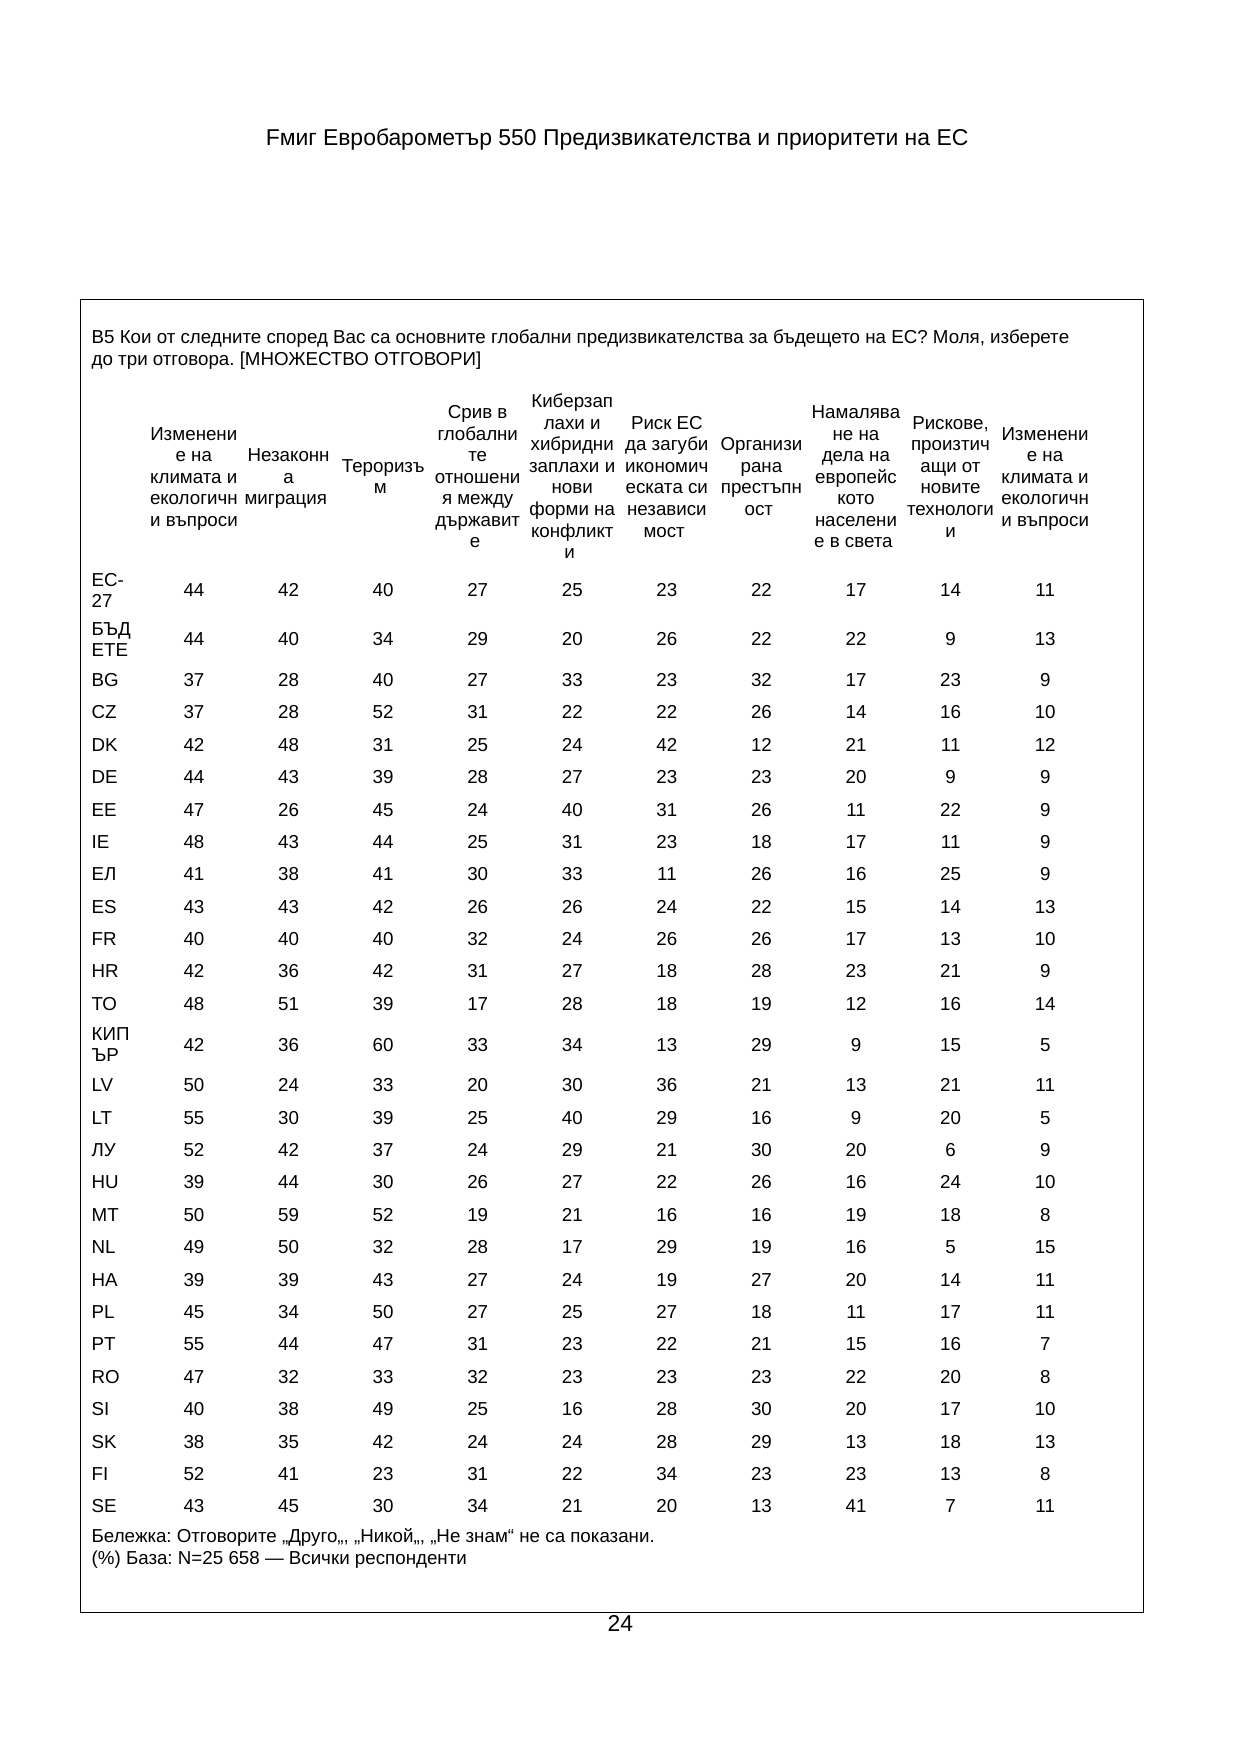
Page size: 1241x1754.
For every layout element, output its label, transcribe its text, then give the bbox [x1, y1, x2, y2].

table_cell [142, 696, 146, 728]
table_cell 11 [809, 1295, 903, 1328]
table_cell DE [89, 761, 142, 793]
table_cell 7 [903, 1490, 998, 1522]
table_cell 32 [430, 923, 525, 955]
table_cell [142, 987, 146, 1020]
table_cell [142, 1101, 146, 1133]
table_cell 21 [619, 1134, 714, 1166]
table_cell 30 [714, 1393, 808, 1425]
table_cell 11 [998, 1263, 1092, 1295]
table_cell 9 [998, 955, 1092, 987]
table_cell 41 [241, 1458, 336, 1490]
table_cell 25 [430, 1393, 525, 1425]
table_cell 16 [903, 1328, 998, 1360]
table_cell 23 [903, 663, 998, 696]
table_cell 22 [903, 793, 998, 825]
table_cell 21 [903, 955, 998, 987]
table_cell 37 [146, 696, 241, 728]
table_cell 5 [903, 1231, 998, 1263]
table_cell ES [89, 890, 142, 922]
table_cell 27 [714, 1263, 808, 1295]
table_cell SI [89, 1393, 142, 1425]
table_cell 49 [336, 1393, 430, 1425]
table_cell [142, 1393, 146, 1425]
table_cell 23 [525, 1328, 619, 1360]
table_cell 28 [714, 955, 808, 987]
table_cell 16 [903, 696, 998, 728]
table_cell [142, 825, 146, 858]
table_cell 36 [241, 1020, 336, 1069]
table_cell 25 [903, 858, 998, 890]
table_cell [142, 1231, 146, 1263]
table_cell 37 [336, 1134, 430, 1166]
table_cell 8 [998, 1458, 1092, 1490]
table_cell 9 [998, 1134, 1092, 1166]
table_cell 42 [241, 565, 336, 614]
table_cell 33 [525, 858, 619, 890]
table_cell 25 [430, 728, 525, 761]
table_cell 24 [903, 1166, 998, 1198]
table_cell 24 [430, 793, 525, 825]
table_cell 38 [241, 858, 336, 890]
table_cell [142, 1263, 146, 1295]
table_cell 26 [619, 614, 714, 663]
table_cell 48 [146, 825, 241, 858]
table_cell FR [89, 923, 142, 955]
table_cell 9 [903, 761, 998, 793]
table_cell [142, 387, 146, 565]
table_cell 22 [619, 1166, 714, 1198]
table_cell 25 [430, 825, 525, 858]
table_cell 34 [619, 1458, 714, 1490]
table_cell 26 [525, 890, 619, 922]
table_cell 47 [146, 793, 241, 825]
table_cell 45 [146, 1295, 241, 1328]
table_cell 39 [146, 1263, 241, 1295]
table_cell 9 [809, 1020, 903, 1069]
table_cell [142, 1134, 146, 1166]
table_cell 35 [241, 1425, 336, 1457]
table_cell 18 [714, 1295, 808, 1328]
table_cell 40 [241, 614, 336, 663]
table_cell Киберзаплахи и хибридни заплахи и нови форми на конфликти [525, 387, 619, 565]
table_cell 18 [619, 955, 714, 987]
table_cell 44 [146, 565, 241, 614]
table_cell 37 [146, 663, 241, 696]
table_cell 33 [525, 663, 619, 696]
table_cell 21 [714, 1328, 808, 1360]
table_cell 42 [241, 1134, 336, 1166]
table_cell 41 [809, 1490, 903, 1522]
table_cell 30 [714, 1134, 808, 1166]
table_cell Намаляване на дела на европейското население в света [809, 387, 903, 565]
table_cell 30 [430, 858, 525, 890]
table_cell 38 [241, 1393, 336, 1425]
table_cell 15 [998, 1231, 1092, 1263]
table_cell 13 [903, 923, 998, 955]
table_cell 11 [998, 1490, 1092, 1522]
table_cell 44 [146, 761, 241, 793]
table_cell 50 [146, 1198, 241, 1231]
table_cell 26 [430, 1166, 525, 1198]
table_cell Срив в глобалните отношения между държавите [430, 387, 525, 565]
table_cell 15 [809, 890, 903, 922]
table_cell FI [89, 1458, 142, 1490]
table_header В5 Кои от следните според Вас са основните глобални предизвикателства за бъдещето на ЕС? Моля, изберете до три отговора. [МНОЖЕСТВО ОТГОВОРИ] [89, 308, 1092, 387]
table_cell 17 [809, 663, 903, 696]
table_cell КИПЪР [89, 1020, 142, 1069]
table_cell 40 [241, 923, 336, 955]
table_cell 13 [998, 1425, 1092, 1457]
table_cell 28 [430, 1231, 525, 1263]
table_cell 16 [903, 987, 998, 1020]
table_cell 40 [146, 1393, 241, 1425]
table_cell 19 [619, 1263, 714, 1295]
table_cell [142, 858, 146, 890]
table_cell 9 [998, 858, 1092, 890]
table_cell 43 [241, 761, 336, 793]
table_cell 24 [241, 1069, 336, 1101]
table_cell Незаконна миграция [241, 387, 336, 565]
table_cell 22 [714, 565, 808, 614]
table_cell 34 [336, 614, 430, 663]
table_cell 40 [336, 565, 430, 614]
table_cell 23 [619, 1360, 714, 1393]
table_cell RO [89, 1360, 142, 1393]
table_cell 29 [430, 614, 525, 663]
table_cell 23 [714, 1458, 808, 1490]
table_cell 26 [619, 923, 714, 955]
table_cell Изменение на климата и екологични въпроси [998, 387, 1092, 565]
table_cell 21 [525, 1490, 619, 1522]
table_cell 16 [809, 1231, 903, 1263]
table_cell 60 [336, 1020, 430, 1069]
table_cell 32 [714, 663, 808, 696]
table_cell [142, 1360, 146, 1393]
table_cell 29 [714, 1425, 808, 1457]
table_cell 22 [525, 696, 619, 728]
table_cell 29 [619, 1101, 714, 1133]
table_cell 16 [619, 1198, 714, 1231]
table_cell 55 [146, 1101, 241, 1133]
table_cell HR [89, 955, 142, 987]
table_cell 30 [241, 1101, 336, 1133]
table_cell 9 [903, 614, 998, 663]
table_cell 31 [525, 825, 619, 858]
table_cell 45 [241, 1490, 336, 1522]
table_cell MT [89, 1198, 142, 1231]
table_cell 43 [146, 890, 241, 922]
table_cell 42 [619, 728, 714, 761]
table_cell 32 [241, 1360, 336, 1393]
table_cell 52 [336, 696, 430, 728]
table_cell 40 [525, 793, 619, 825]
table_cell 38 [146, 1425, 241, 1457]
table_cell 23 [619, 565, 714, 614]
table_cell 23 [619, 761, 714, 793]
table_cell 24 [619, 890, 714, 922]
table_cell 33 [430, 1020, 525, 1069]
table_cell 18 [619, 987, 714, 1020]
table_cell 59 [241, 1198, 336, 1231]
table_cell 11 [619, 858, 714, 890]
table_cell 26 [714, 696, 808, 728]
table_cell 52 [146, 1134, 241, 1166]
table_cell 27 [430, 1263, 525, 1295]
table_cell 31 [430, 955, 525, 987]
table_cell LT [89, 1101, 142, 1133]
table_cell 41 [146, 858, 241, 890]
table_cell 23 [809, 955, 903, 987]
table_cell 23 [336, 1458, 430, 1490]
table_cell 22 [619, 696, 714, 728]
table_cell 39 [336, 1101, 430, 1133]
table_cell 20 [903, 1101, 998, 1133]
table_cell 33 [336, 1069, 430, 1101]
table_cell 14 [809, 696, 903, 728]
table_cell [142, 1166, 146, 1198]
table_cell ТО [89, 987, 142, 1020]
table_cell 21 [809, 728, 903, 761]
table_cell 29 [619, 1231, 714, 1263]
table_cell 5 [998, 1101, 1092, 1133]
table_cell 13 [619, 1020, 714, 1069]
table_cell 39 [146, 1166, 241, 1198]
table_cell 34 [525, 1020, 619, 1069]
table_cell 20 [903, 1360, 998, 1393]
table_cell 44 [241, 1328, 336, 1360]
table_cell 14 [903, 565, 998, 614]
table_cell 52 [336, 1198, 430, 1231]
table_cell 42 [146, 955, 241, 987]
table_cell [142, 923, 146, 955]
table_cell 26 [714, 858, 808, 890]
table_cell 20 [809, 761, 903, 793]
table_cell 47 [146, 1360, 241, 1393]
table_cell 31 [619, 793, 714, 825]
table_cell 13 [809, 1425, 903, 1457]
table_cell 26 [714, 923, 808, 955]
table_cell [142, 1490, 146, 1522]
table_cell 40 [146, 923, 241, 955]
table_cell 44 [146, 614, 241, 663]
table_cell 22 [809, 1360, 903, 1393]
table_cell 11 [809, 793, 903, 825]
table_cell 26 [430, 890, 525, 922]
table_cell 43 [146, 1490, 241, 1522]
table_cell 9 [809, 1101, 903, 1133]
table_cell 23 [619, 663, 714, 696]
table_cell 24 [430, 1134, 525, 1166]
table_cell 27 [430, 565, 525, 614]
table_cell 21 [903, 1069, 998, 1101]
table_cell ЛУ [89, 1134, 142, 1166]
table_cell 20 [525, 614, 619, 663]
table_cell [142, 1069, 146, 1101]
table_cell 23 [714, 761, 808, 793]
table_cell 12 [998, 728, 1092, 761]
table_cell 17 [809, 825, 903, 858]
table_cell IE [89, 825, 142, 858]
table_cell 21 [714, 1069, 808, 1101]
table_cell 42 [146, 728, 241, 761]
table_cell 11 [903, 825, 998, 858]
table_cell 22 [809, 614, 903, 663]
table_cell 26 [714, 793, 808, 825]
table_cell 11 [998, 1069, 1092, 1101]
table_cell 6 [903, 1134, 998, 1166]
table_cell 24 [525, 1425, 619, 1457]
table_cell 42 [336, 1425, 430, 1457]
table_cell 40 [525, 1101, 619, 1133]
table_cell [142, 793, 146, 825]
table_cell 20 [430, 1069, 525, 1101]
table_cell 13 [998, 890, 1092, 922]
table_cell HU [89, 1166, 142, 1198]
table_cell 28 [241, 696, 336, 728]
table_cell 28 [241, 663, 336, 696]
table_cell 44 [241, 1166, 336, 1198]
table_cell 24 [525, 728, 619, 761]
table_cell 17 [809, 923, 903, 955]
table_cell 15 [809, 1328, 903, 1360]
table_cell 14 [903, 890, 998, 922]
table_cell 43 [241, 825, 336, 858]
table_cell 22 [619, 1328, 714, 1360]
table_cell PT [89, 1328, 142, 1360]
table_cell 16 [809, 1166, 903, 1198]
table_cell 25 [525, 565, 619, 614]
table_cell 48 [146, 987, 241, 1020]
table_cell 23 [809, 1458, 903, 1490]
table_cell 10 [998, 1393, 1092, 1425]
table_cell 13 [714, 1490, 808, 1522]
table_cell 20 [809, 1134, 903, 1166]
table_cell 20 [809, 1393, 903, 1425]
table_cell 16 [714, 1198, 808, 1231]
table_cell 17 [903, 1295, 998, 1328]
table_cell 50 [146, 1069, 241, 1101]
table_cell LV [89, 1069, 142, 1101]
table_cell BG [89, 663, 142, 696]
table_cell 49 [146, 1231, 241, 1263]
table_cell 27 [430, 1295, 525, 1328]
table_cell [142, 614, 146, 663]
table_cell 39 [336, 987, 430, 1020]
table_cell 39 [241, 1263, 336, 1295]
table_cell ЕЛ [89, 858, 142, 890]
table_cell 32 [336, 1231, 430, 1263]
table_cell 27 [619, 1295, 714, 1328]
table_cell 34 [241, 1295, 336, 1328]
table_cell 34 [430, 1490, 525, 1522]
table_cell 31 [336, 728, 430, 761]
table_cell 30 [336, 1166, 430, 1198]
table_cell Бележка: Отговорите „Друго„, „Никой„, „Не знам“ не са показани. (%) База: N=25 658 — Всички респонденти [89, 1522, 1092, 1571]
table_cell 18 [903, 1425, 998, 1457]
table_cell 10 [998, 1166, 1092, 1198]
table_cell 18 [714, 825, 808, 858]
table_cell 47 [336, 1328, 430, 1360]
table_cell 40 [336, 663, 430, 696]
table_cell 16 [809, 858, 903, 890]
table_cell [142, 565, 146, 614]
table_cell 28 [619, 1393, 714, 1425]
table_cell 17 [809, 565, 903, 614]
table_cell 22 [714, 890, 808, 922]
table_cell 31 [430, 1458, 525, 1490]
table_cell [89, 387, 142, 565]
table_cell 30 [525, 1069, 619, 1101]
table_cell 51 [241, 987, 336, 1020]
table_cell 19 [714, 1231, 808, 1263]
table_cell 16 [714, 1101, 808, 1133]
table_cell 16 [525, 1393, 619, 1425]
table_cell 55 [146, 1328, 241, 1360]
table_cell 24 [525, 923, 619, 955]
table_cell 42 [146, 1020, 241, 1069]
table_cell 11 [903, 728, 998, 761]
table_cell 5 [998, 1020, 1092, 1069]
table_cell NL [89, 1231, 142, 1263]
table_cell [142, 1198, 146, 1231]
table_cell 27 [525, 761, 619, 793]
table_cell SK [89, 1425, 142, 1457]
table_cell 31 [430, 1328, 525, 1360]
table_cell [142, 761, 146, 793]
table_cell 44 [336, 825, 430, 858]
table_cell 25 [525, 1295, 619, 1328]
table_cell 31 [430, 696, 525, 728]
table_cell Организирана престъпност [714, 387, 808, 565]
table_cell [142, 1425, 146, 1457]
table_cell 26 [714, 1166, 808, 1198]
table_cell 17 [430, 987, 525, 1020]
table_cell [142, 955, 146, 987]
table_cell [142, 890, 146, 922]
table_cell 36 [241, 955, 336, 987]
table_cell [142, 1020, 146, 1069]
table_cell 45 [336, 793, 430, 825]
table_cell 30 [336, 1490, 430, 1522]
table_cell 39 [336, 761, 430, 793]
table_cell 28 [525, 987, 619, 1020]
table_cell 36 [619, 1069, 714, 1101]
table_cell 22 [525, 1458, 619, 1490]
table_cell 19 [430, 1198, 525, 1231]
table_cell 29 [714, 1020, 808, 1069]
table_cell 27 [525, 955, 619, 987]
table_cell 20 [809, 1263, 903, 1295]
table_cell 43 [241, 890, 336, 922]
table_cell 52 [146, 1458, 241, 1490]
table_cell 23 [525, 1360, 619, 1393]
table_cell 43 [336, 1263, 430, 1295]
table_cell 18 [903, 1198, 998, 1231]
table_cell ЕС-27 [89, 565, 142, 614]
table_cell 41 [336, 858, 430, 890]
table_cell 19 [809, 1198, 903, 1231]
table_cell 12 [809, 987, 903, 1020]
table_cell 22 [714, 614, 808, 663]
table_cell 21 [525, 1198, 619, 1231]
table_cell 32 [430, 1360, 525, 1393]
table_cell 9 [998, 793, 1092, 825]
table_cell 12 [714, 728, 808, 761]
table_cell 11 [998, 1295, 1092, 1328]
table_cell 26 [241, 793, 336, 825]
table_cell 14 [998, 987, 1092, 1020]
table_cell EE [89, 793, 142, 825]
table_cell 7 [998, 1328, 1092, 1360]
table_cell 15 [903, 1020, 998, 1069]
table_cell [142, 1328, 146, 1360]
table_cell 9 [998, 761, 1092, 793]
table_cell 13 [998, 614, 1092, 663]
table_cell 42 [336, 890, 430, 922]
table_cell 25 [430, 1101, 525, 1133]
table_cell SE [89, 1490, 142, 1522]
table_cell 33 [336, 1360, 430, 1393]
table_cell [142, 663, 146, 696]
table_cell 14 [903, 1263, 998, 1295]
table_cell 40 [336, 923, 430, 955]
table_cell 8 [998, 1198, 1092, 1231]
table_cell [142, 1295, 146, 1328]
table_cell Тероризъм [336, 387, 430, 565]
table_cell CZ [89, 696, 142, 728]
table_cell 27 [430, 663, 525, 696]
table_cell 17 [903, 1393, 998, 1425]
table_cell 50 [241, 1231, 336, 1263]
table_cell 9 [998, 663, 1092, 696]
table_cell 23 [619, 825, 714, 858]
table_cell 8 [998, 1360, 1092, 1393]
table_cell Рискове, произтичащи от новите технологии [903, 387, 998, 565]
table_cell PL [89, 1295, 142, 1328]
table_cell НА [89, 1263, 142, 1295]
table_cell 20 [619, 1490, 714, 1522]
table_cell 48 [241, 728, 336, 761]
table_cell 13 [903, 1458, 998, 1490]
table_cell 42 [336, 955, 430, 987]
table_cell 13 [809, 1069, 903, 1101]
table_cell 28 [430, 761, 525, 793]
table_cell 24 [430, 1425, 525, 1457]
table_cell 50 [336, 1295, 430, 1328]
table_cell 24 [525, 1263, 619, 1295]
table_cell [142, 1458, 146, 1490]
table_cell 19 [714, 987, 808, 1020]
table_cell Изменение на климата и екологични въпроси [146, 387, 241, 565]
table_cell [142, 728, 146, 761]
table_cell 23 [714, 1360, 808, 1393]
table_cell 29 [525, 1134, 619, 1166]
table_cell 11 [998, 565, 1092, 614]
table_cell Риск ЕС да загуби икономическата си независимост [619, 387, 714, 565]
table_cell 28 [619, 1425, 714, 1457]
table_cell 10 [998, 923, 1092, 955]
table_cell 9 [998, 825, 1092, 858]
table_cell DK [89, 728, 142, 761]
table_cell 10 [998, 696, 1092, 728]
table_cell БЪДЕТЕ [89, 614, 142, 663]
table_cell 27 [525, 1166, 619, 1198]
table_cell 17 [525, 1231, 619, 1263]
